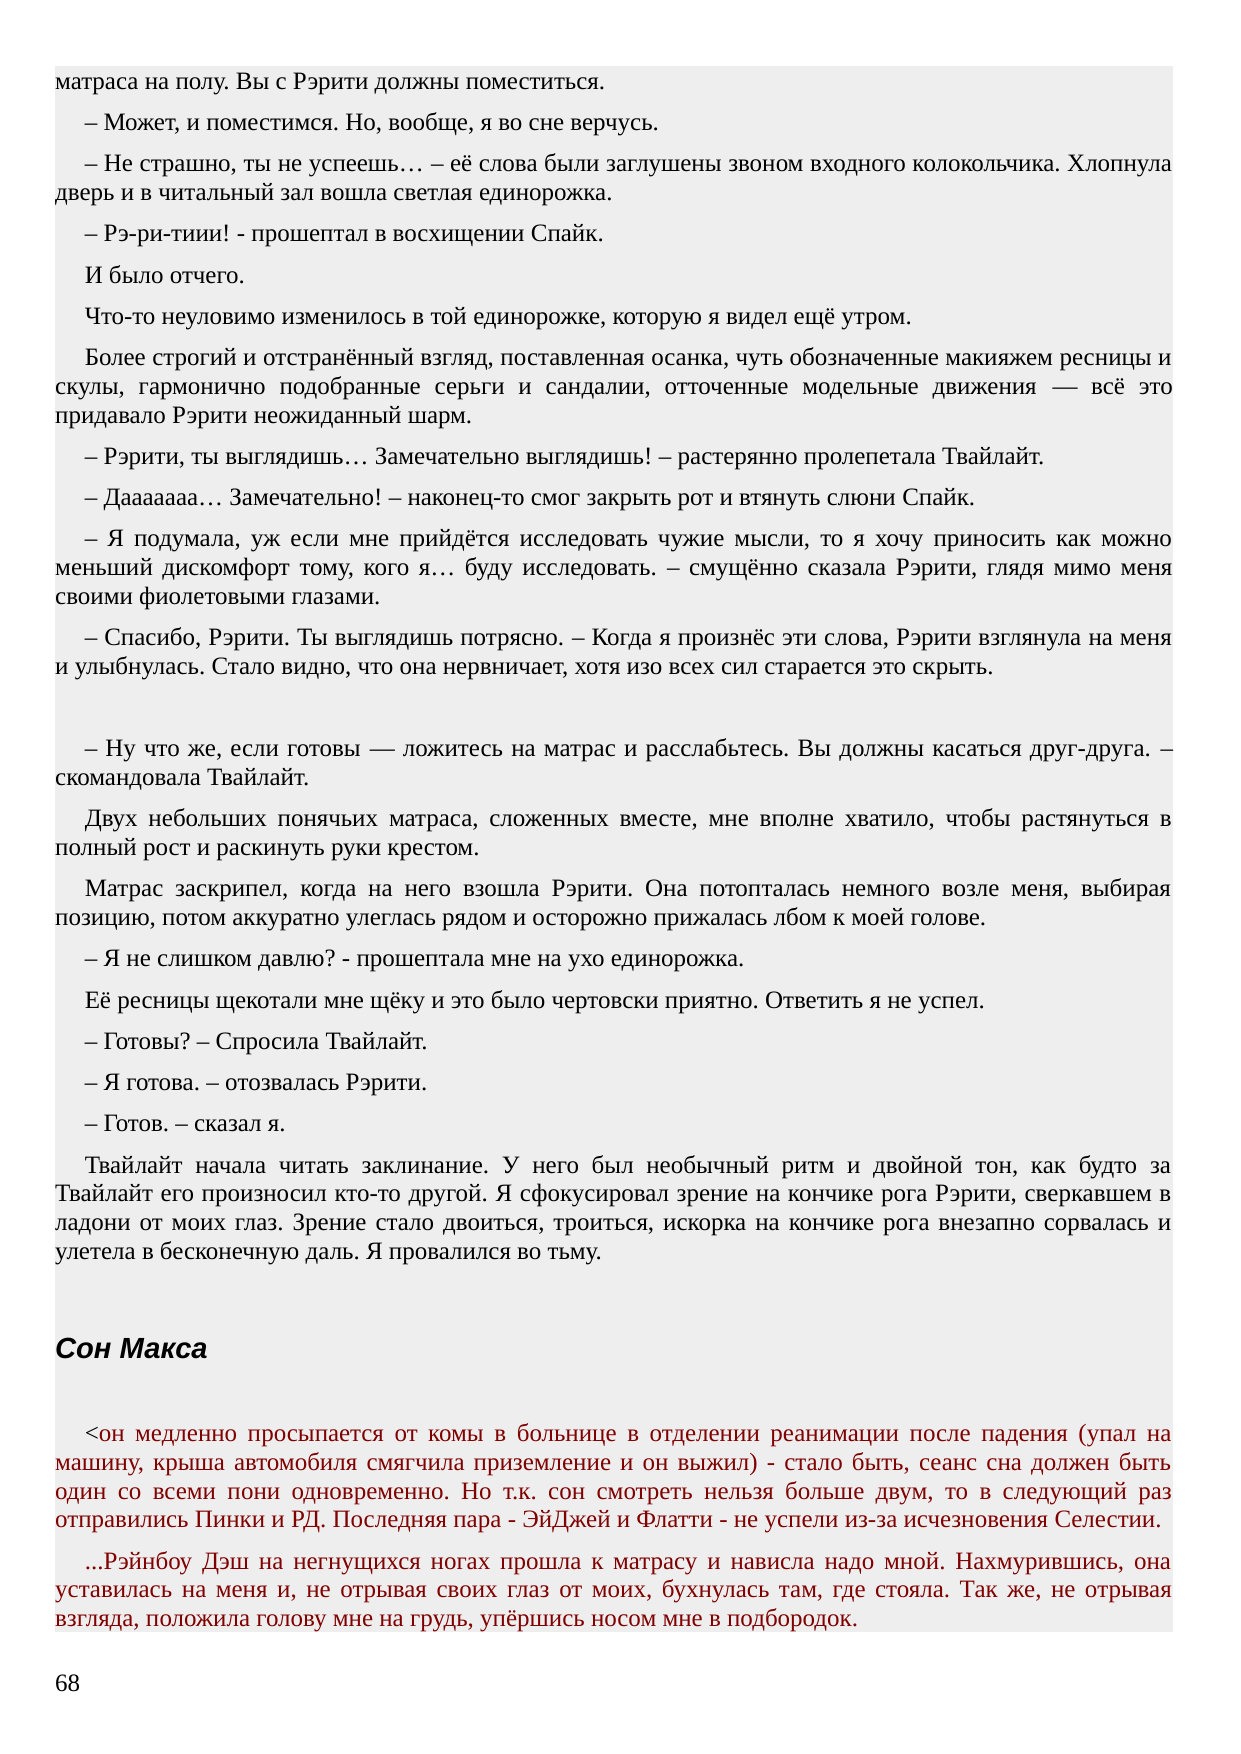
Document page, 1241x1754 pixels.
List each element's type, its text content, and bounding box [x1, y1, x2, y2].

text – Дааааааа… Замечательно! – наконец-то смог закрыть рот и втянуть слюни Спайк. [55, 482, 1173, 511]
text Матрас заскрипел, когда на него взошла Рэрити. Она потопталась немного возле меня, выбирая позицию, потом аккуратно улеглась рядом и осторожно прижалась лбом к моей голове. [55, 873, 1173, 931]
text – Готовы? – Спросила Твайлайт. [55, 1026, 1173, 1055]
text <он медленно просыпается от комы в больнице в отделении реанимации после падения (упал на машину, крыша автомобиля смягчила приземление и он выжил) - стало быть, сеанс сна должен быть один со всеми пони одновременно. Но т.к. сон смотреть нельзя больше двум, то в следующий раз отправились Пинки и РД. Последняя пара - ЭйДжей и Флатти - не успели из-за исчезновения Селестии. [55, 1418, 1173, 1533]
text – Рэ-ри-тиии! - прошептал в восхищении Спайк. [55, 218, 1173, 247]
text Что-то неуловимо изменилось в той единорожке, которую я видел ещё утром. [55, 301, 1173, 330]
text Твайлайт начала читать заклинание. У него был необычный ритм и двойной тон, как будто за Твайлайт его произносил кто-то другой. Я сфокусировал зрение на кончике рога Рэрити, сверкавшем в ладони от моих глаз. Зрение стало двоиться, троиться, искорка на кончике рога внезапно сорвалась и улетела в бесконечную даль. Я провалился во тьму. [55, 1150, 1173, 1265]
text – Я готова. – отозвалась Рэрити. [55, 1067, 1173, 1096]
text – Готов. – сказал я. [55, 1108, 1173, 1137]
text – Я подумала, уж если мне прийдётся исследовать чужие мысли, то я хочу приносить как можно меньший дискомфорт тому, кого я… буду исследовать. – смущённо сказала Рэрити, глядя мимо меня своими фиолетовыми глазами. [55, 523, 1173, 610]
text матраса на полу. Вы с Рэрити должны поместиться. [55, 66, 1173, 95]
text И было отчего. [55, 260, 1173, 288]
text ...Рэйнбоу Дэш на негнущихся ногах прошла к матрасу и нависла надо мной. Нахмурившись, она уставилась на меня и, не отрывая своих глаз от моих, бухнулась там, где стояла. Так же, не отрывая взгляда, положила голову мне на грудь, упёршись носом мне в подбородок. [55, 1546, 1173, 1632]
text – Рэрити, ты выглядишь… Замечательно выглядишь! – растерянно пролепетала Твайлайт. [55, 441, 1173, 470]
text Двух небольших понячьих матраса, сложенных вместе, мне вполне хватило, чтобы растянуться в полный рост и раскинуть руки крестом. [55, 803, 1173, 861]
text – Ну что же, если готовы — ложитесь на матрас и расслабьтесь. Вы должны касаться друг-друга. – скомандовала Твайлайт. [55, 733, 1173, 791]
text – Я не слишком давлю? - прошептала мне на ухо единорожка. [55, 943, 1173, 972]
text Более строгий и отстранённый взгляд, поставленная осанка, чуть обозначенные макияжем ресницы и скулы, гармонично подобранные серьги и сандалии, отточенные модельные движения — всё это придавало Рэрити неожиданный шарм. [55, 342, 1173, 428]
text – Спасибо, Рэрити. Ты выглядишь потрясно. – Когда я произнёс эти слова, Рэрити взглянула на меня и улыбнулась. Стало видно, что она нервничает, хотя изо всех сил старается это скрыть. [55, 622, 1173, 680]
text – Может, и поместимся. Но, вообще, я во сне верчусь. [55, 107, 1173, 136]
text – Не страшно, ты не успеешь… – её слова были заглушены звоном входного колокольчика. Хлопнула дверь и в читальный зал вошла светлая единорожка. [55, 148, 1173, 206]
subtitle Сон Макса [55, 1331, 1173, 1364]
text Её ресницы щекотали мне щёку и это было чертовски приятно. Ответить я не успел. [55, 985, 1173, 1013]
